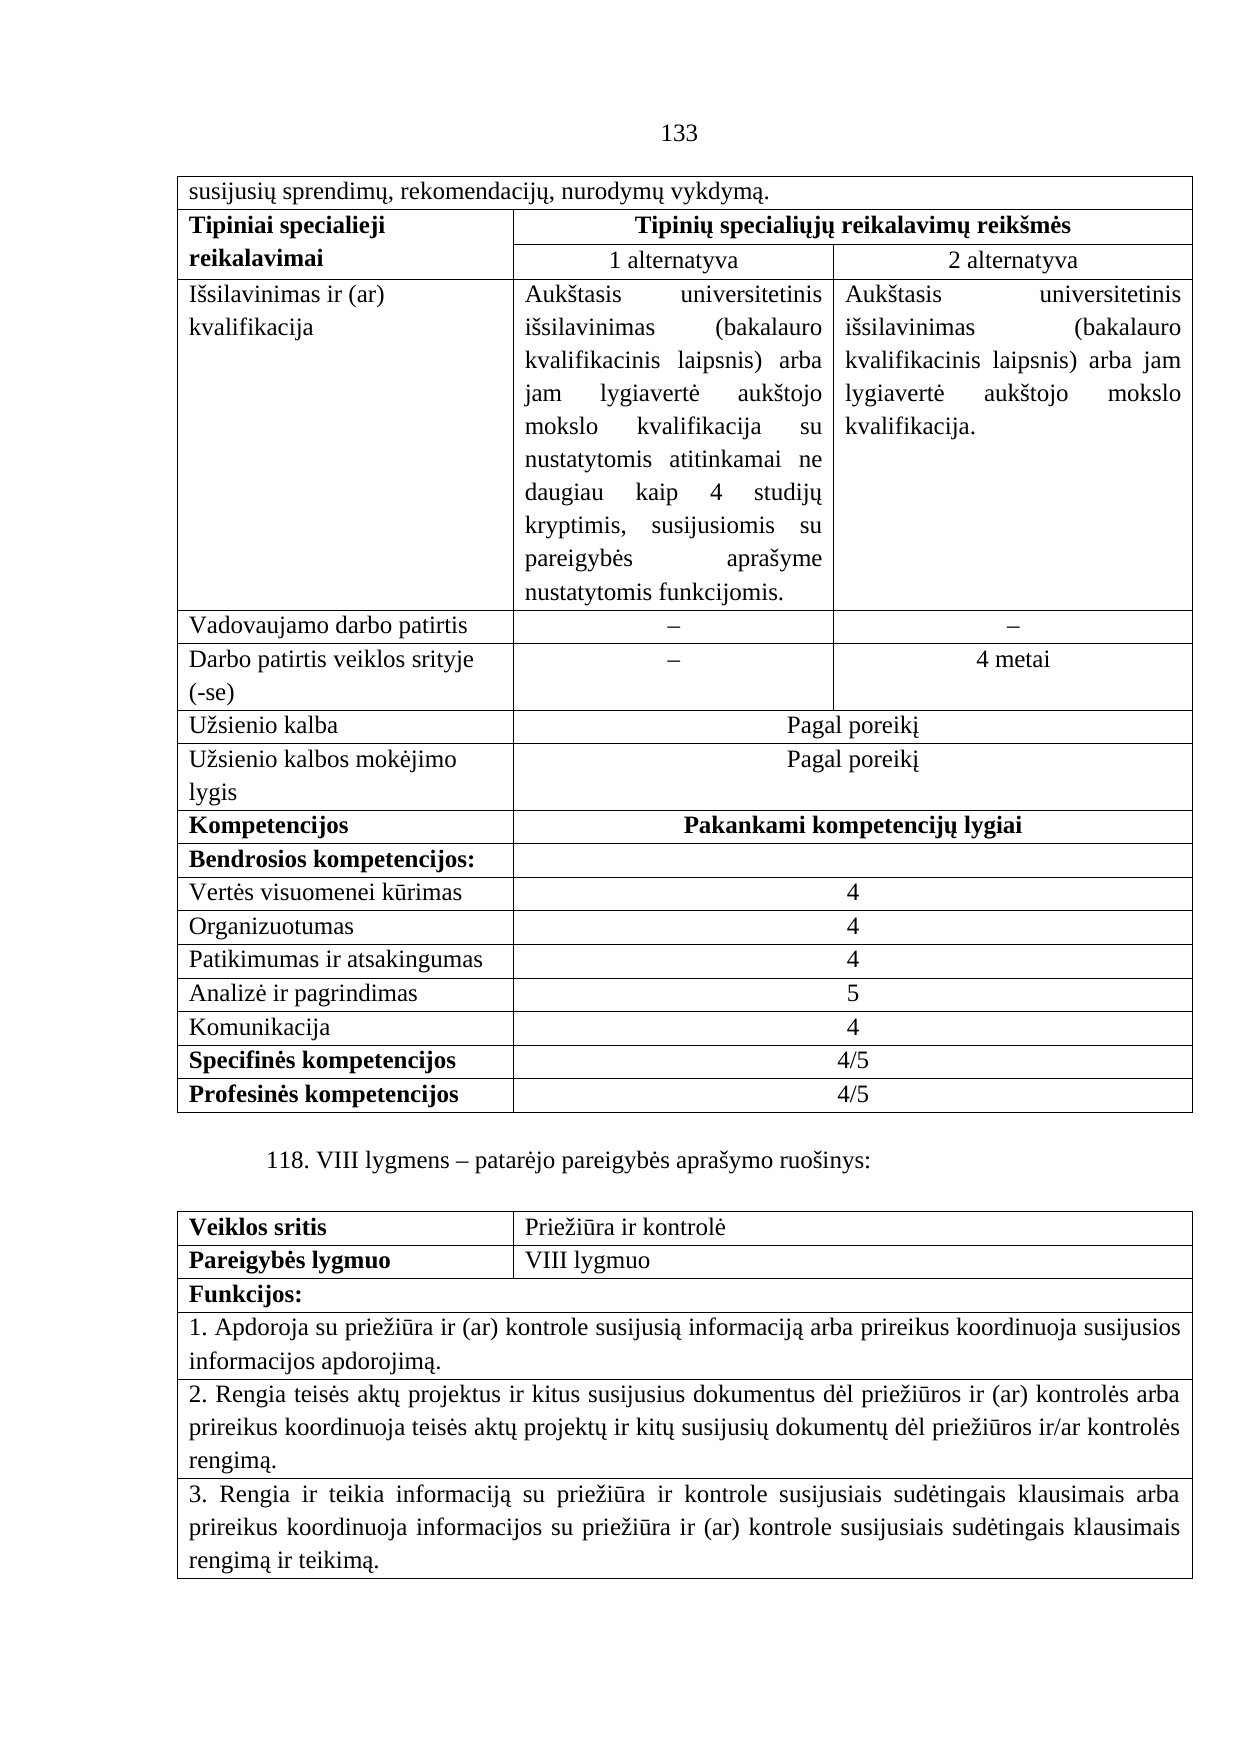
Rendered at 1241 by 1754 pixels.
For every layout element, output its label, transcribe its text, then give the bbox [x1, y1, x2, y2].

table_cell 4/5 [514, 1046, 1192, 1078]
table_header Veiklos sritis [178, 1212, 513, 1245]
table_cell VIII lygmuo [514, 1246, 1192, 1278]
table_cell Darbo patirtis veiklos srityje (-se) [178, 644, 513, 710]
table_cell 5 [514, 979, 1192, 1011]
table_cell Analizė ir pagrindimas [178, 979, 513, 1011]
table_cell 3. Rengia ir teikia informaciją su priežiūra ir kontrole susijusiais sudėtingais klausimais arba prireikus koordinuoja informacijos su priežiūra ir (ar) kontrole susijusiais sudėtingais klausimais rengimą ir teikimą. [178, 1479, 1192, 1578]
table_header Priežiūra ir kontrolė [514, 1212, 1192, 1245]
table_cell 4 [514, 878, 1192, 910]
table_cell Aukštasis universitetinis išsilavinimas (bakalauro kvalifikacinis laipsnis) arba jam lygiavertė aukštojo mokslo kvalifikacija. [834, 280, 1192, 609]
table_cell Pagal poreikį [514, 744, 1192, 810]
table_cell Organizuotumas [178, 911, 513, 944]
table_cell Aukštasis universitetinis išsilavinimas (bakalauro kvalifikacinis laipsnis) arba jam lygiavertė aukštojo mokslo kvalifikacija su nustatytomis atitinkamai ne daugiau kaip 4 studijų kryptimis, susijusiomis su pareigybės aprašyme nustatytomis funkcijomis. [514, 280, 833, 609]
table_cell – [834, 611, 1192, 643]
table_cell Bendrosios kompetencijos: [178, 844, 513, 877]
table_cell 4/5 [514, 1079, 1192, 1112]
table_cell 4 metai [834, 644, 1192, 710]
table_cell 1 alternatyva [514, 245, 833, 279]
table_cell susijusių sprendimų, rekomendacijų, nurodymų vykdymą. [178, 177, 1192, 209]
table_cell Funkcijos: [178, 1279, 1192, 1312]
table_cell Tipiniai specialieji reikalavimai [178, 210, 513, 279]
table_cell 1. Apdoroja su priežiūra ir (ar) kontrole susijusią informaciją arba prireikus koordinuoja susijusios informacijos apdorojimą. [178, 1313, 1192, 1379]
table_cell Profesinės kompetencijos [178, 1079, 513, 1112]
table_cell Tipinių specialiųjų reikalavimų reikšmės [514, 210, 1192, 244]
table_cell Patikimumas ir atsakingumas [178, 945, 513, 977]
table_cell Pareigybės lygmuo [178, 1246, 513, 1278]
table_cell Pagal poreikį [514, 711, 1192, 743]
table_cell Pakankami kompetencijų lygiai [514, 811, 1192, 843]
text 118. VIII lygmens – patarėjo pareigybės aprašymo ruošinys: [177, 1145, 1181, 1174]
table_cell Užsienio kalba [178, 711, 513, 743]
table_cell Komunikacija [178, 1012, 513, 1044]
table_cell Užsienio kalbos mokėjimo lygis [178, 744, 513, 810]
table_cell Specifinės kompetencijos [178, 1046, 513, 1078]
table_cell Vadovaujamo darbo patirtis [178, 611, 513, 643]
table_cell [514, 844, 1192, 877]
table_cell 2 alternatyva [834, 245, 1192, 279]
table_cell 2. Rengia teisės aktų projektus ir kitus susijusius dokumentus dėl priežiūros ir (ar) kontrolės arba prireikus koordinuoja teisės aktų projektų ir kitų susijusių dokumentų dėl priežiūros ir/ar kontrolės rengimą. [178, 1380, 1192, 1478]
table_cell Kompetencijos [178, 811, 513, 843]
table_cell 4 [514, 945, 1192, 977]
table_cell 4 [514, 911, 1192, 944]
table_cell 4 [514, 1012, 1192, 1044]
table_cell Vertės visuomenei kūrimas [178, 878, 513, 910]
table_cell – [514, 644, 833, 710]
table_cell Išsilavinimas ir (ar) kvalifikacija [178, 280, 513, 609]
table_cell – [514, 611, 833, 643]
